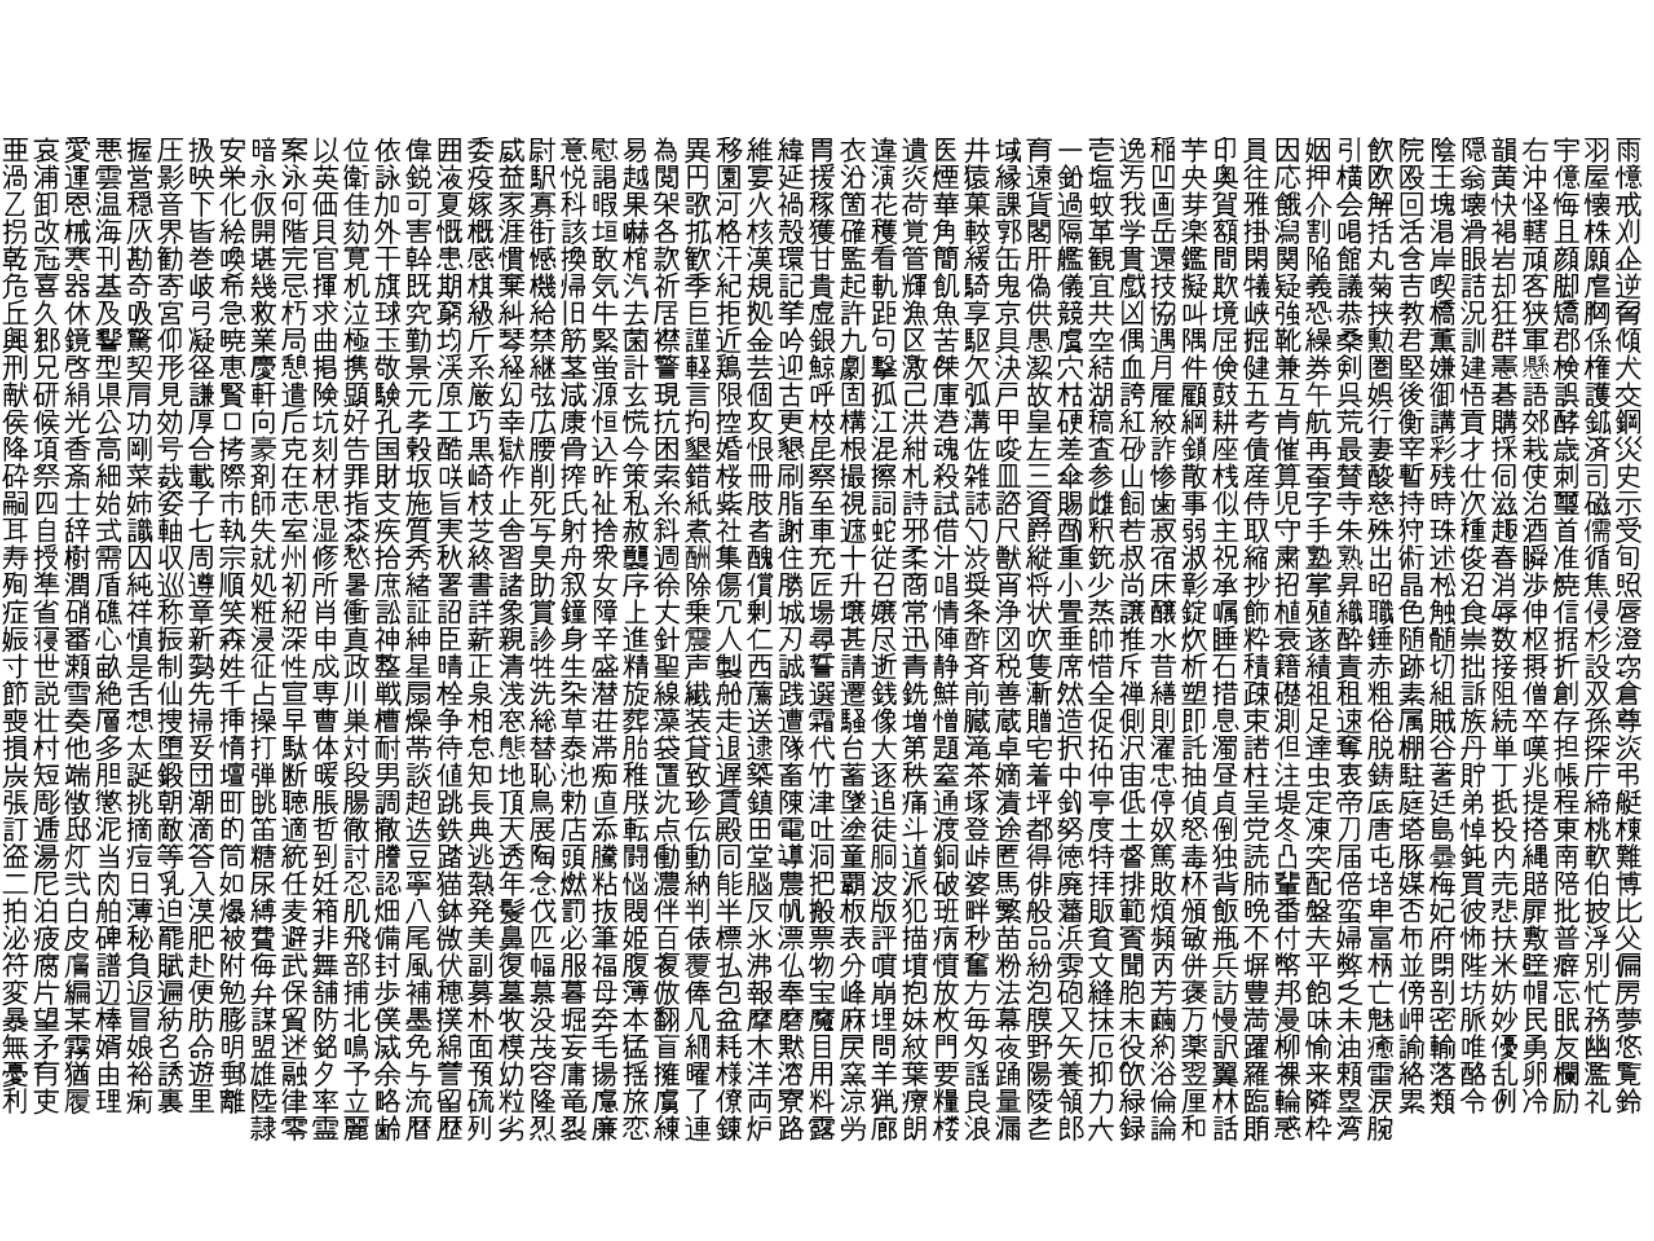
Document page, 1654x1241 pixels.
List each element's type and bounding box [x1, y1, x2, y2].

picture [0, 137, 1652, 1145]
